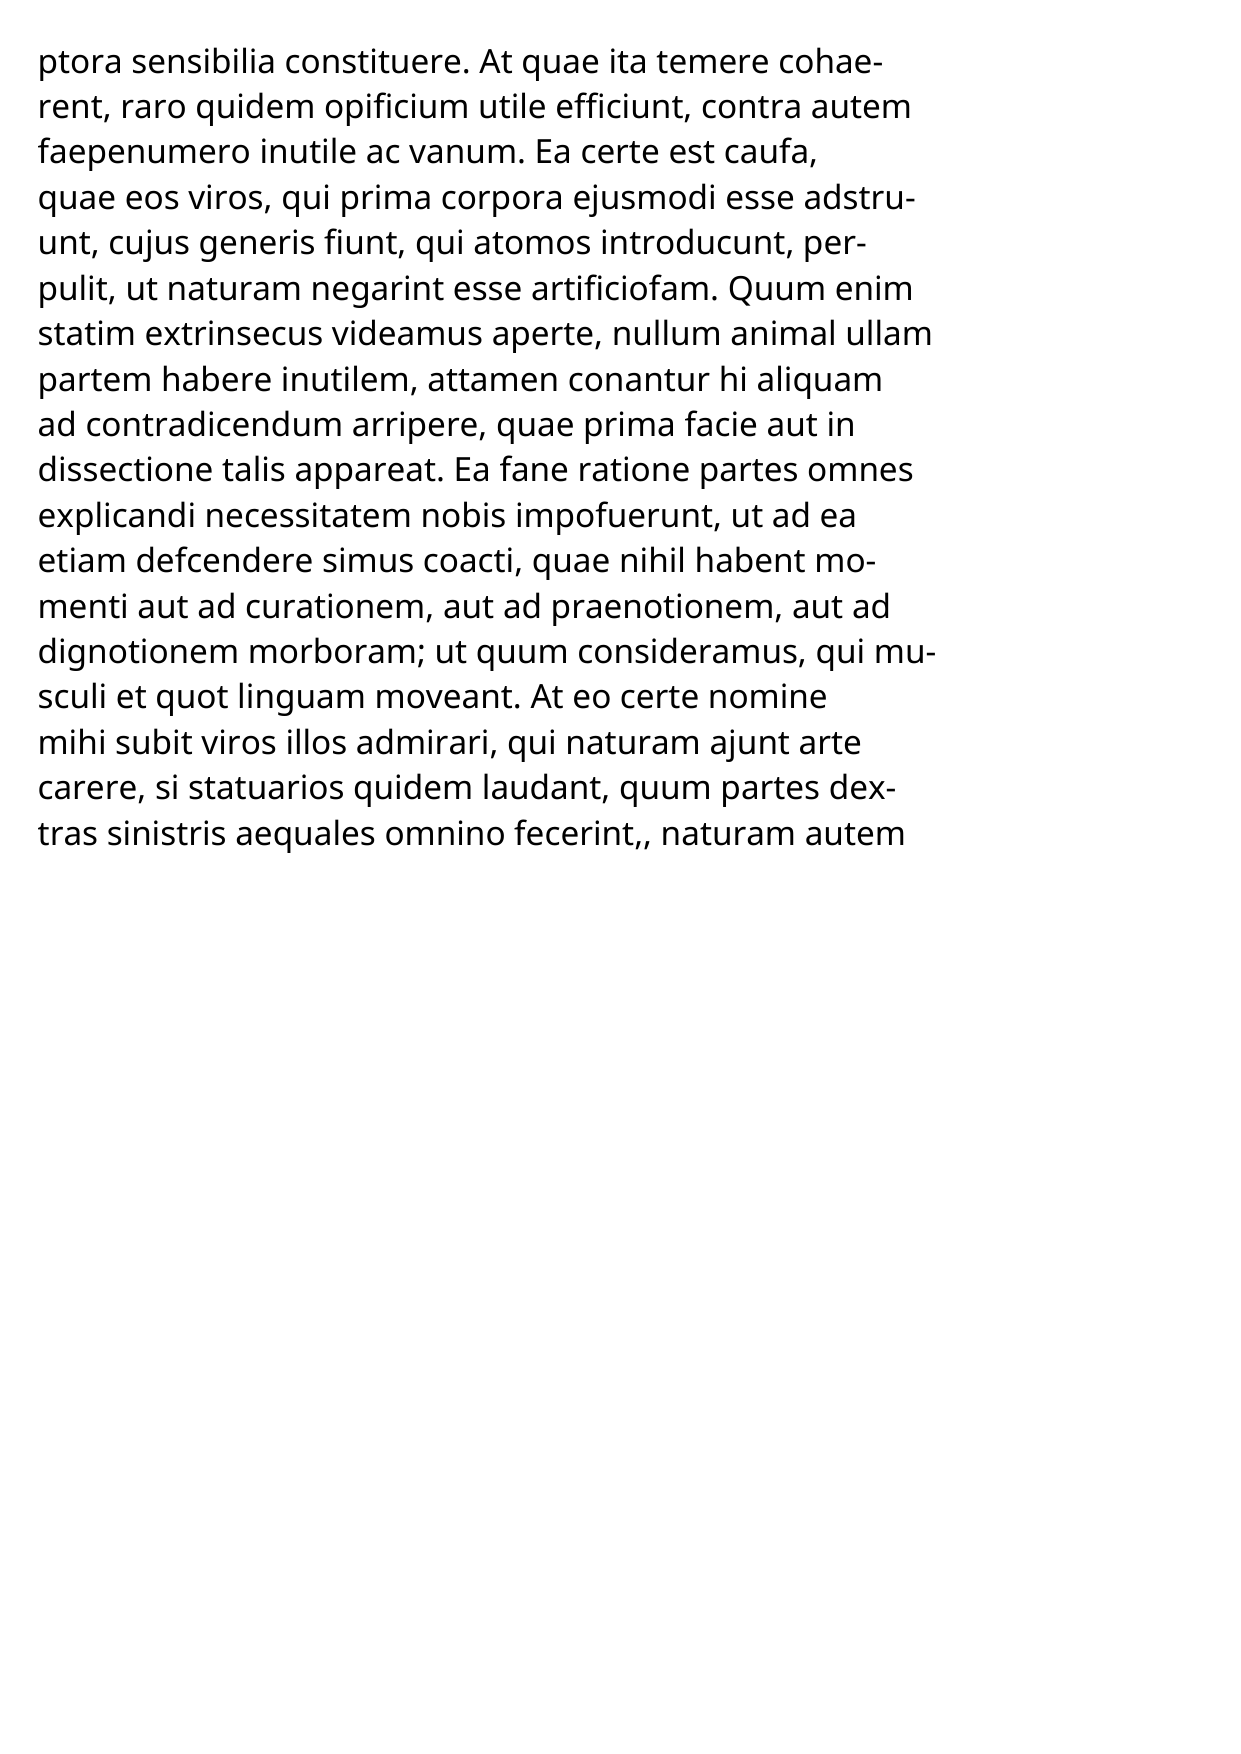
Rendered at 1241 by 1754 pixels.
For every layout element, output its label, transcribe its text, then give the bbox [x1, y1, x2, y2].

text ptora sensibilia constituere. At quae ita temere cohae- rent, raro quidem opificium utile efficiunt, contra autem faepenumero inutile ac vanum. Ea certe est caufa, quae eos viros, qui prima corpora ejusmodi esse adstru- unt, cujus generis fiunt, qui atomos introducunt, per- pulit, ut naturam negarint esse artificiofam. Quum enim statim extrinsecus videamus aperte, nullum animal ullam partem habere inutilem, attamen conantur hi aliquam ad contradicendum arripere, quae prima facie aut in dissectione talis appareat. Ea fane ratione partes omnes explicandi necessitatem nobis impofuerunt, ut ad ea etiam defcendere simus coacti, quae nihil habent mo- menti aut ad curationem, aut ad praenotionem, aut ad dignotionem morboram; ut quum consideramus, qui mu- sculi et quot linguam moveant. At eo certe nomine mihi subit viros illos admirari, qui naturam ajunt arte carere, si statuarios quidem laudant, quum partes dex- tras sinistris aequales omnino fecerint,, naturam autem [37, 37, 1203, 855]
